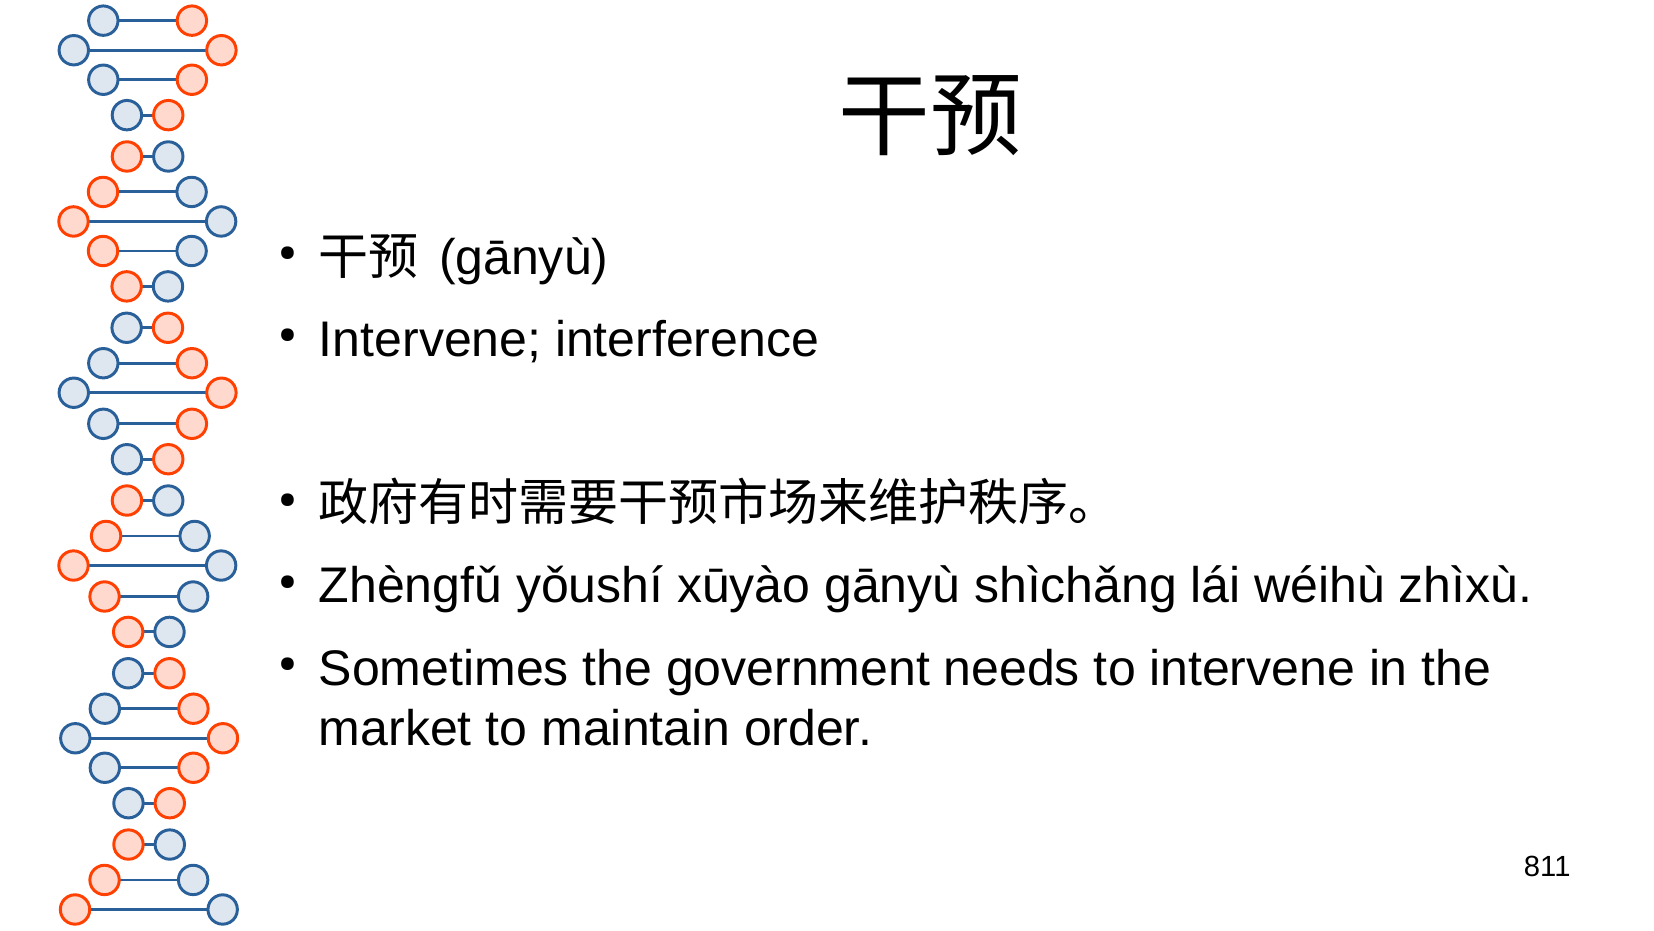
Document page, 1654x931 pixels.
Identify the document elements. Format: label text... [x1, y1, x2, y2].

list 干预 (gānyù) Intervene; interference 政府有时需要干预市场来维护秩序。 Zhèngfǔ yǒushí xūyào gānyù shìchǎng lái wéihù zhìxù. Sometimes the government needs to intervene in the market to maintain order. [265, 224, 1595, 764]
title 干预 [265, 35, 1595, 189]
